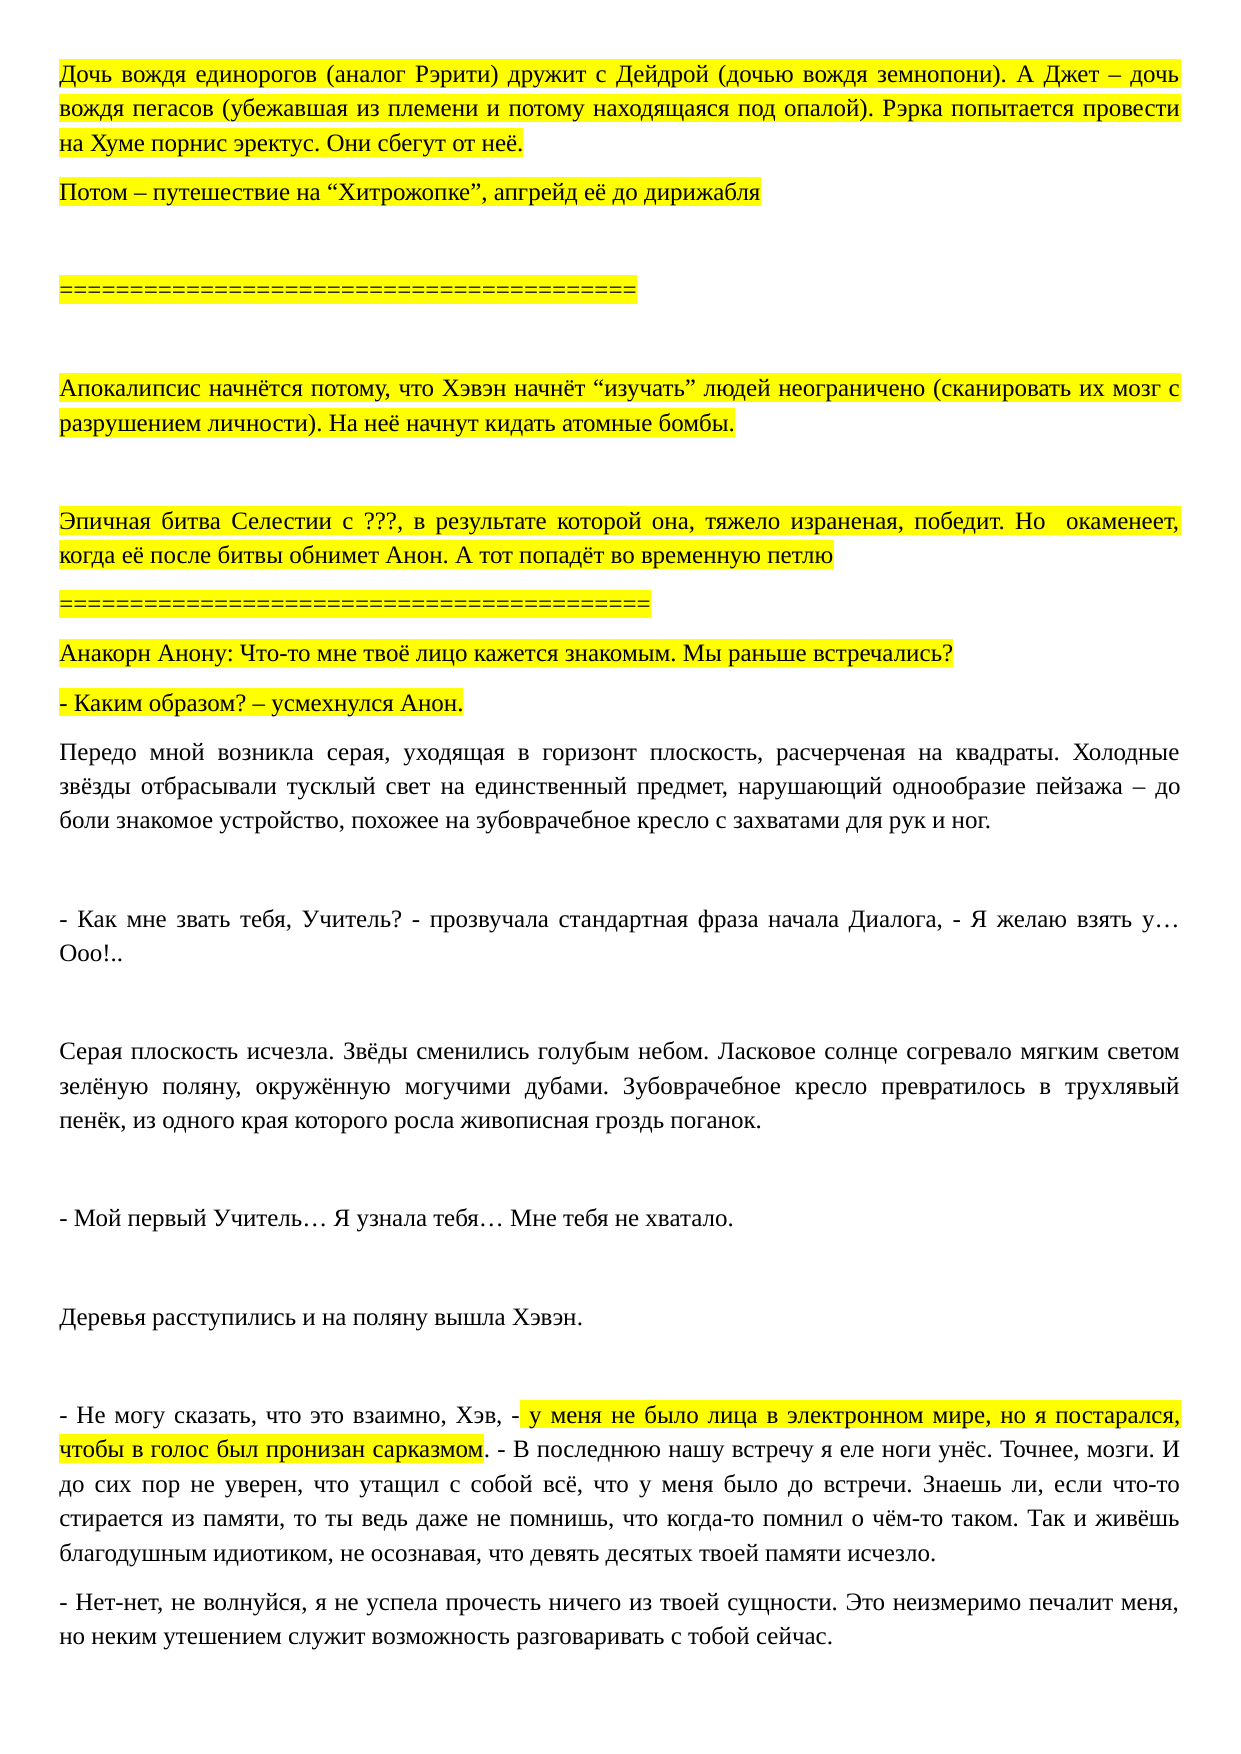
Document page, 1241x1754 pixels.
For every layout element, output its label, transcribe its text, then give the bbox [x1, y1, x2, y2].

text Серая плоскость исчезла. Звёды сменились голубым небом. Ласковое солнце согревало мягким светом зелёную поляну, окружённую могучими дубами. Зубоврачебное кресло превратилось в трухлявый пенёк, из одного края которого росла живописная гроздь поганок. [59, 1036, 1181, 1134]
text - Нет-нет, не волнуйся, я не успела прочесть ничего из твоей сущности. Это неизмеримо печалит меня, но неким утешением служит возможность разговаривать с тобой сейчас. [59, 1587, 1181, 1650]
text ========================================= [59, 275, 1181, 304]
text Деревья расступились и на поляну вышла Хэвэн. [59, 1302, 1181, 1330]
text Анакорн Анону: Что-то мне твоё лицо кажется знакомым. Мы раньше встречались? [59, 638, 1181, 667]
text - Каким образом? – усмехнулся Анон. [59, 688, 1181, 716]
text Потом – путешествие на “Хитрожопке”, апгрейд её до дирижабля [59, 177, 1181, 206]
text Апокалипсис начнётся потому, что Хэвэн начнёт “изучать” людей неограничено (сканировать их мозг с разрушением личности). На неё начнут кидать атомные бомбы. [59, 373, 1181, 437]
text Эпичная битва Селестии с ???, в результате которой она, тяжело израненая, победит. Но окаменеет, когда её после битвы обнимет Анон. А тот попадёт во временную петлю [59, 506, 1181, 569]
text - Как мне звать тебя, Учитель? - прозвучала стандартная фраза начала Диалога, - Я желаю взять у… Ооо!.. [59, 904, 1181, 967]
text - Мой первый Учитель… Я узнала тебя… Мне тебя не хватало. [59, 1203, 1181, 1232]
text ========================================== [59, 589, 1181, 618]
text Передо мной возникла серая, уходящая в горизонт плоскость, расчерченая на квадраты. Холодные звёзды отбрасывали тусклый свет на единственный предмет, нарушающий однообразие пейзажа – до боли знакомое устройство, похожее на зубоврачебное кресло с захватами для рук и ног. [59, 737, 1181, 834]
text Дочь вождя единорогов (аналог Рэрити) дружит с Дейдрой (дочью вождя земнопони). А Джет – дочь вождя пегасов (убежавшая из племени и потому находящаяся под опалой). Рэрка попытается провести на Хуме порнис эректус. Они сбегут от неё. [59, 59, 1181, 157]
text - Не могу сказать, что это взаимно, Хэв, - у меня не было лица в электронном мире, но я постарался, чтобы в голос был пронизан сарказмом. - В последнюю нашу встречу я еле ноги унёс. Точнее, мозги. И до сих пор не уверен, что утащил с собой всё, что у меня было до встречи. Знаешь ли, если что-то стирается из памяти, то ты ведь даже не помнишь, что когда-то помнил о чём-то таком. Так и живёшь благодушным идиотиком, не осознавая, что девять десятых твоей памяти исчезло. [59, 1400, 1181, 1566]
